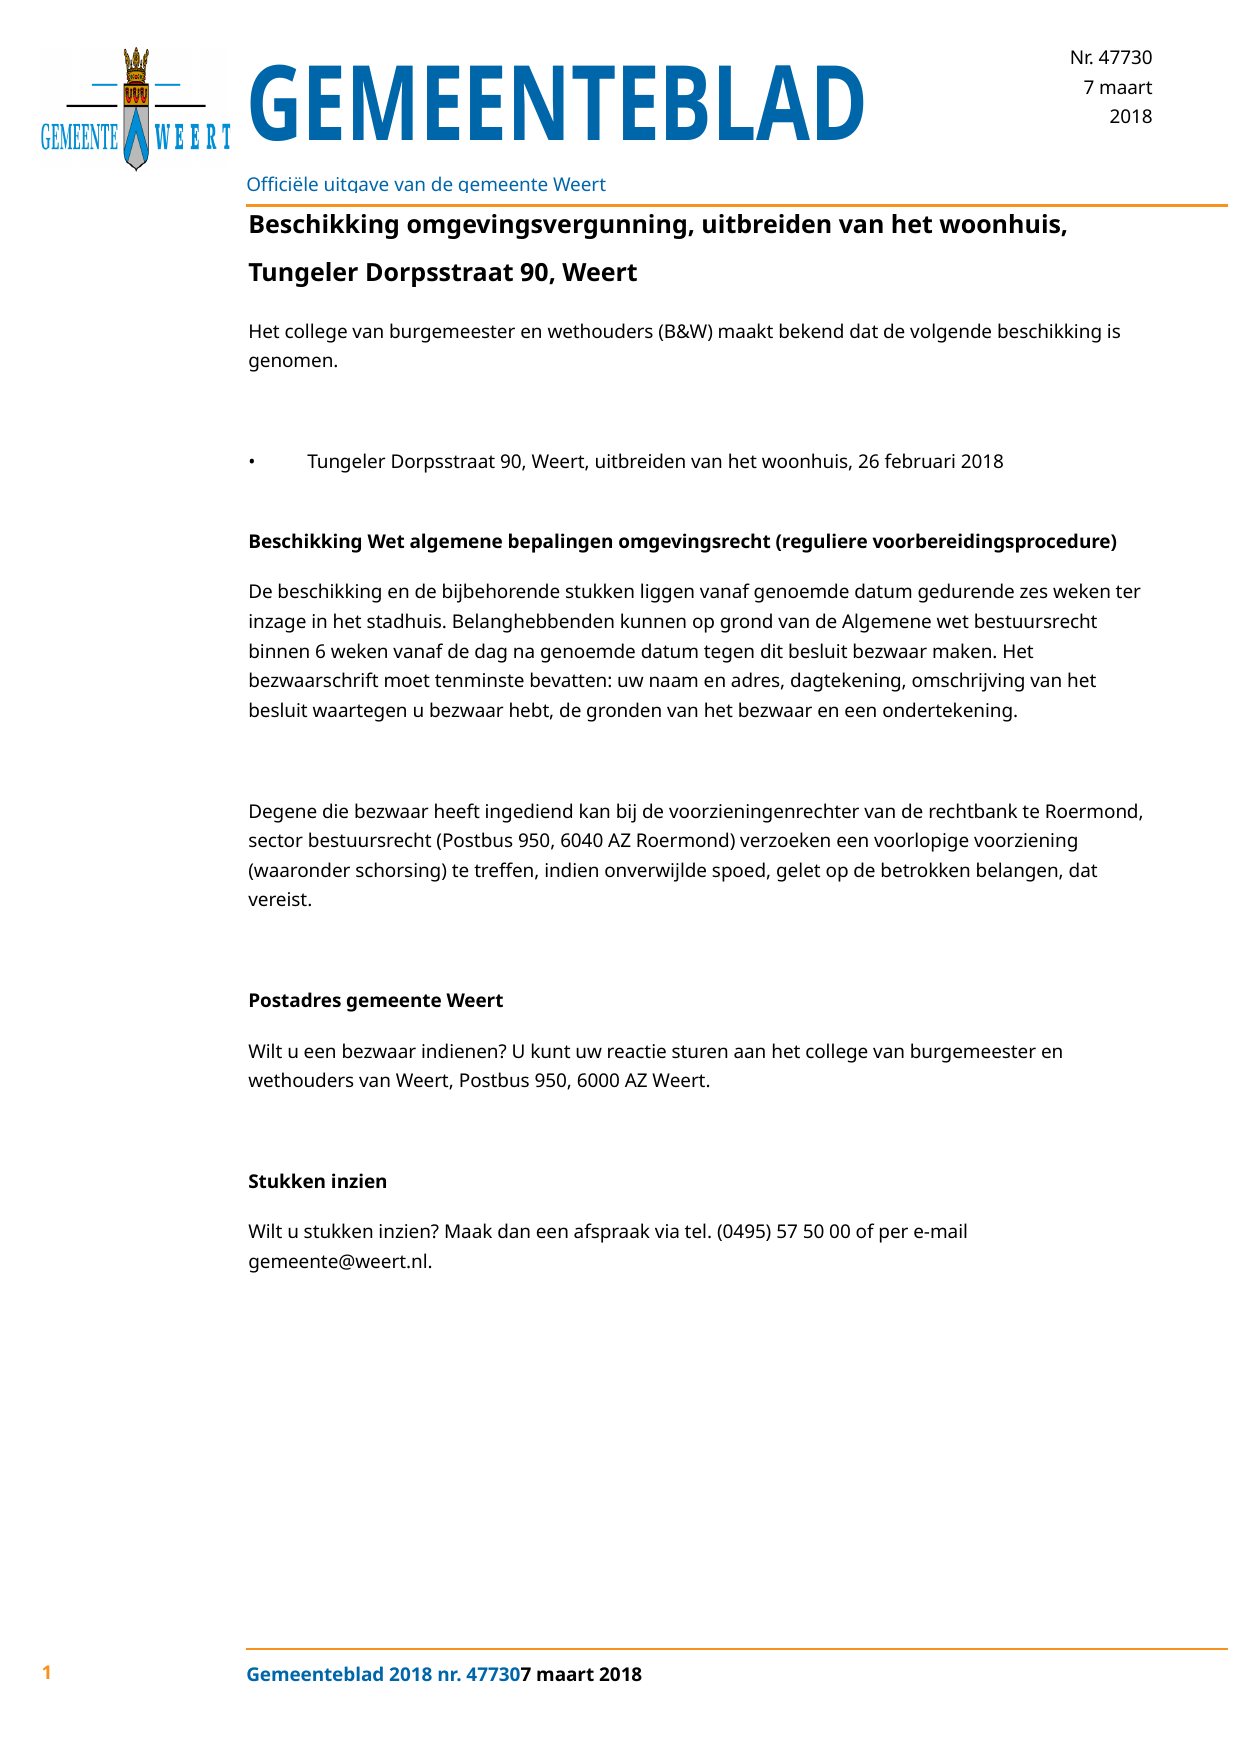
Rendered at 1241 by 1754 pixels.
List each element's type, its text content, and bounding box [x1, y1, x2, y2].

text Wilt u een bezwaar indienen? U kunt uw reactie sturen aan het college van burgemeester en wethouders van Weert, Postbus 950, 6000 AZ Weert. [248, 1038, 1152, 1093]
text Wilt u stukken inzien? Maak dan een afspraak via tel. (0495) 57 50 00 of per e-mail gemeente@weert.nl. [248, 1219, 1152, 1274]
text De beschikking en de bijbehorende stukken liggen vanaf genoemde datum gedurende zes weken ter inzage in het stadhuis. Belanghebbenden kunnen op grond van de Algemene wet bestuursrecht binnen 6 weken vanaf de dag na genoemde datum tegen dit besluit bezwaar maken. Het bezwaarschrift moet tenminste bevatten: uw naam en adres, dagtekening, omschrijving van het besluit waartegen u bezwaar hebt, de gronden van het bezwaar en een ondertekening. [248, 579, 1152, 723]
picture [41, 47, 231, 172]
text Postadres gemeente Weert [248, 987, 1152, 1013]
text Beschikking Wet algemene bepalingen omgevingsrecht (reguliere voorbereidingsprocedure) [248, 528, 1152, 554]
list Tungeler Dorpsstraat 90, Weert, uitbreiden van het woonhuis, 26 februari 2018 [248, 448, 1152, 474]
text Het college van burgemeester en wethouders (B&W) maakt bekend dat de volgende beschikking is genomen. [248, 318, 1152, 373]
text Degene die bezwaar heeft ingediend kan bij de voorzieningenrechter van de rechtbank te Roermond, sector bestuursrecht (Postbus 950, 6040 AZ Roermond) verzoeken een voorlopige voorziening (waaronder schorsing) te treffen, indien onverwijlde spoed, gelet op de betrokken belangen, dat vereist. [248, 798, 1152, 912]
text Stukken inzien [248, 1168, 1152, 1194]
text Beschikking omgevingsvergunning, uitbreiden van het woonhuis, Tungeler Dorpsstraat 90, Weert [248, 207, 1152, 288]
